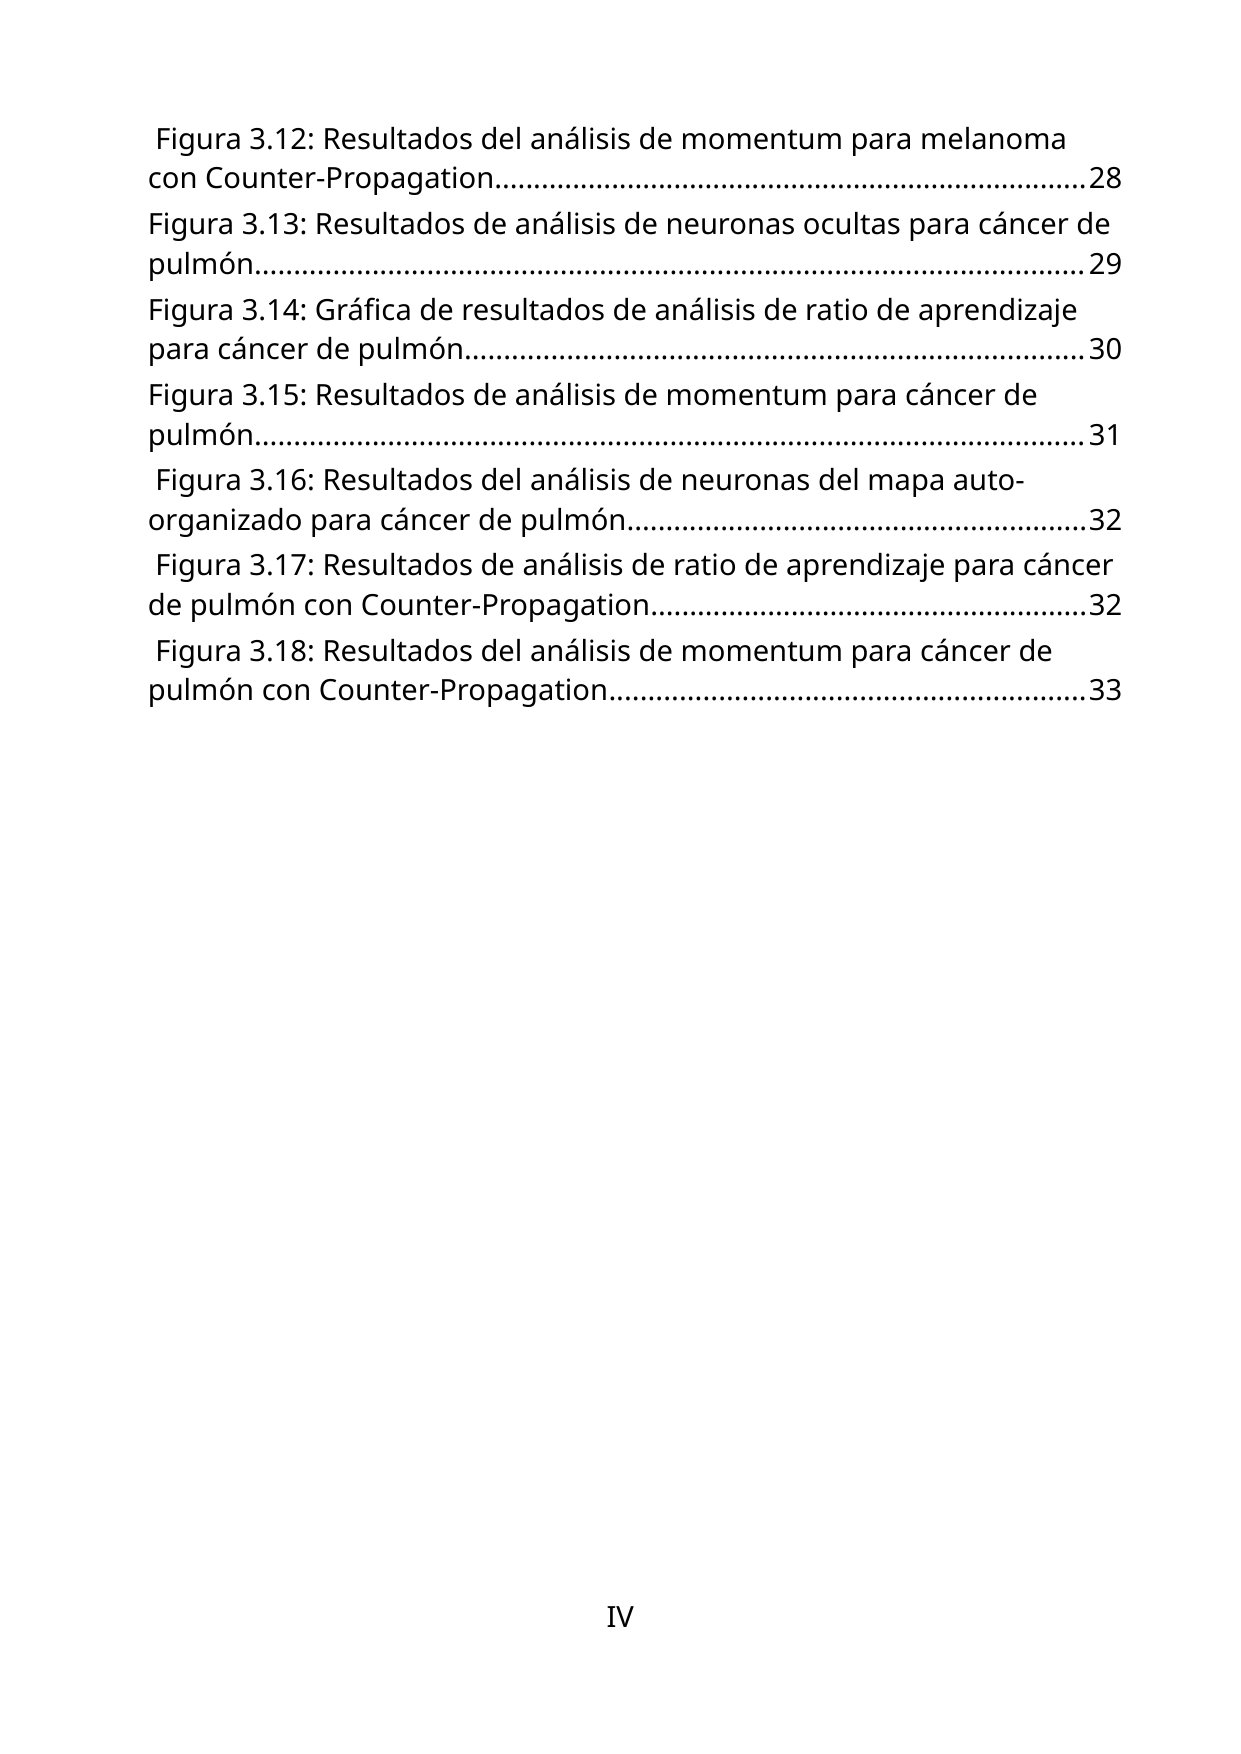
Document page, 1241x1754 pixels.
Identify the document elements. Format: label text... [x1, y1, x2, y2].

text Figura 3.13: Resultados de análisis de neuronas ocultas para cáncer de pulmón 29 [148, 203, 1122, 283]
text Figura 3.16: Resultados del análisis de neuronas del mapa auto-organizado para cáncer de pulmón 32 [148, 459, 1122, 539]
text Figura 3.18: Resultados del análisis de momentum para cáncer de pulmón con Counter-Propagation 33 [148, 630, 1122, 709]
text Figura 3.17: Resultados de análisis de ratio de aprendizaje para cáncer de pulmón con Counter-Propagation 32 [148, 545, 1122, 624]
text Figura 3.14: Gráfica de resultados de análisis de ratio de aprendizaje para cáncer de pulmón 30 [148, 289, 1122, 368]
text Figura 3.15: Resultados de análisis de momentum para cáncer de pulmón 31 [148, 374, 1122, 453]
text Figura 3.12: Resultados del análisis de momentum para melanoma con Counter-Propagation 28 [148, 118, 1122, 197]
